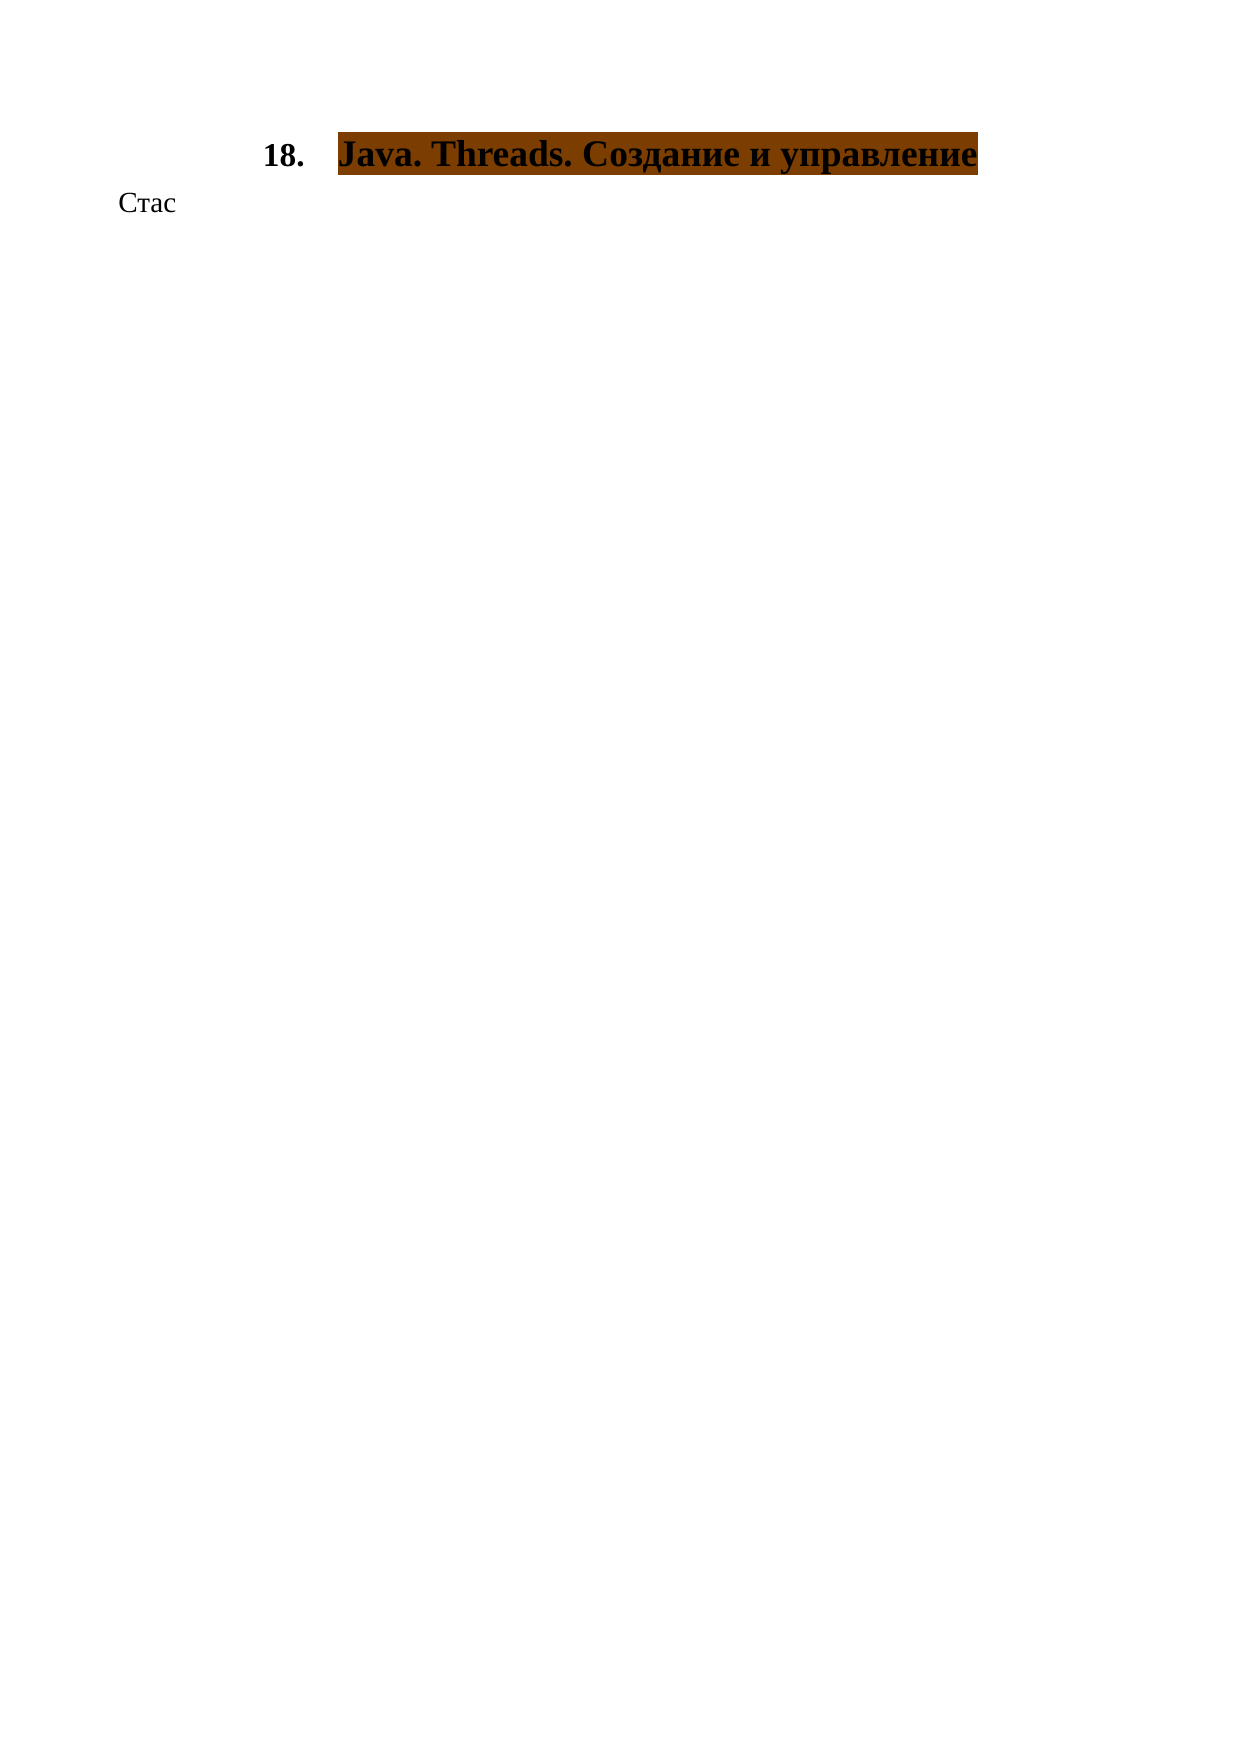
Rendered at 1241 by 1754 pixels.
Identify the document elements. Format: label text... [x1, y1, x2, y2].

text Стас [118, 185, 1122, 219]
subtitle Java. Threads. Создание и управление [118, 143, 1122, 173]
